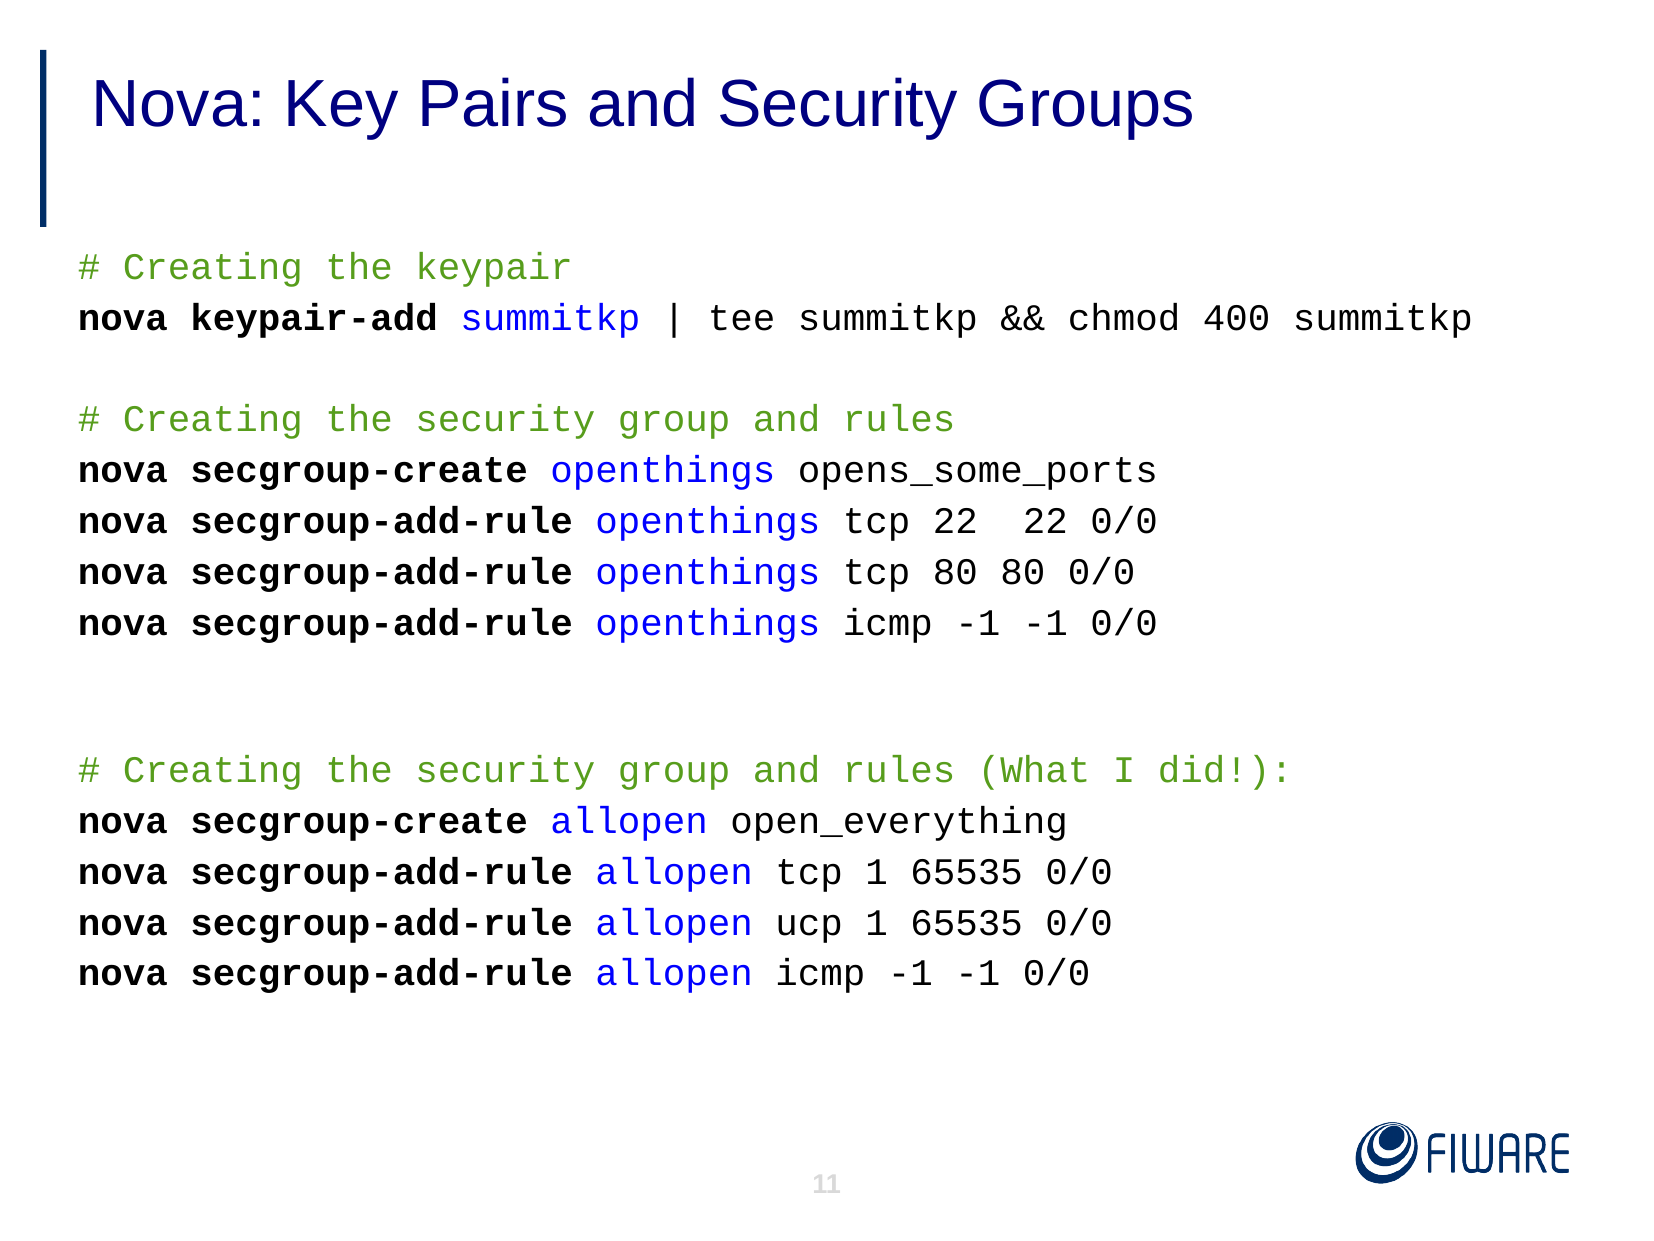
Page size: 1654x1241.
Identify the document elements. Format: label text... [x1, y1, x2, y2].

title Nova: Key Pairs and Security Groups [76, 51, 1408, 209]
picture [1351, 1116, 1575, 1188]
slide_number [733, 1149, 921, 1216]
text_box # Creating the keypair nova keypair-add summitkp | tee summitkp && chmod 400 summitkp # Creating the security group and rules nova secgroup-create openthings opens_some_ports nova secgroup-add-rule openthings tcp 22 22 0/0 nova secgroup-add-rule openthings tcp 80 80 0/0 nova secgroup-add-rule openthings icmp -1 -1 0/0 # Creating the security group and rules (What I did!): nova secgroup-create allopen open_everything nova secgroup-add-rule allopen tcp 1 65535 0/0 nova secgroup-add-rule allopen ucp 1 65535 0/0 nova secgroup-add-rule allopen icmp -1 -1 0/0 [63, 234, 1573, 1001]
